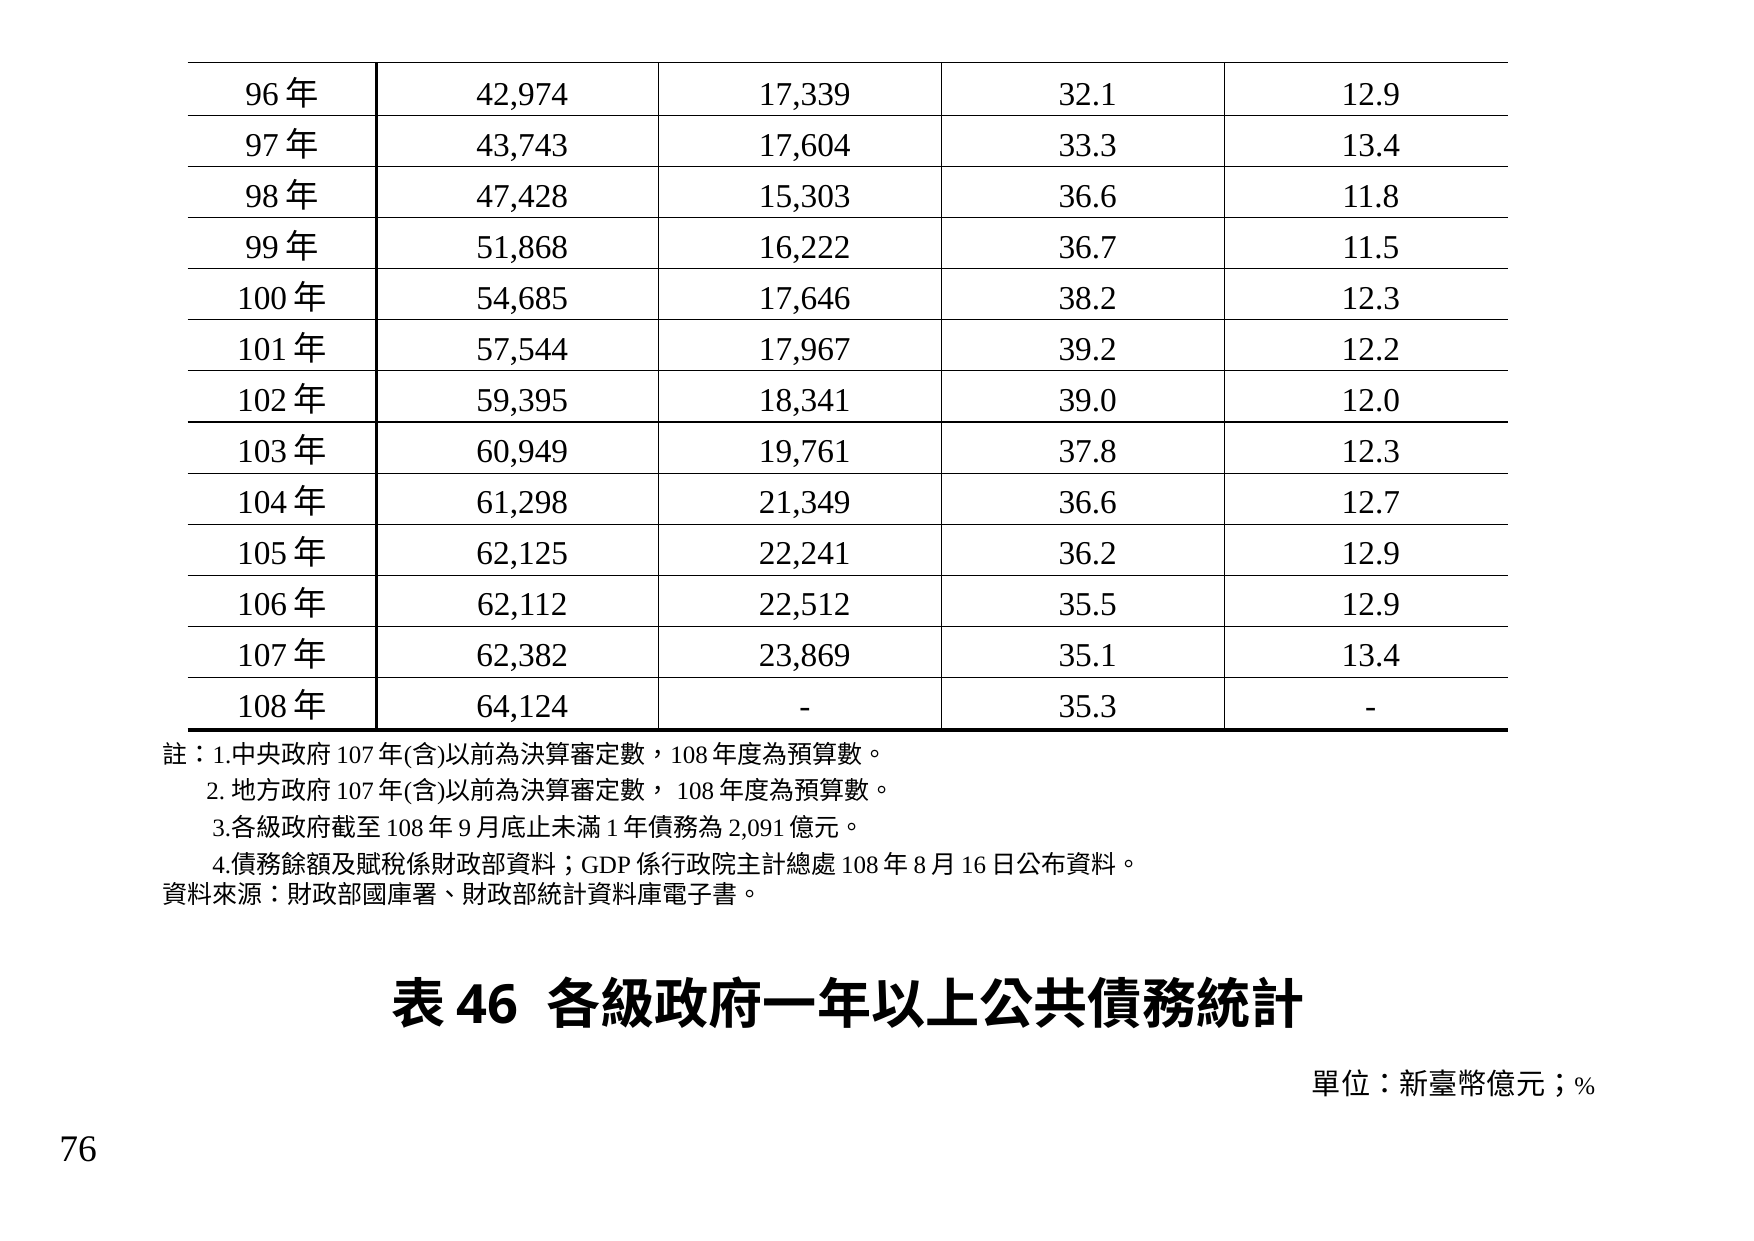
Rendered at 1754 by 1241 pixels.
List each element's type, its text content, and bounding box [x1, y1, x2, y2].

table_cell 12.3 [1225, 269, 1507, 319]
text 單位：新臺幣億元；% [74, 1068, 1595, 1101]
table_cell 57,544 [378, 320, 658, 370]
table_cell 47,428 [378, 167, 658, 217]
text 資料來源：財政部國庫署、財政部統計資料庫電子書。 [162, 886, 1551, 907]
table_cell 62,382 [378, 627, 658, 677]
table_cell 18,341 [659, 371, 941, 421]
table_cell 19,761 [659, 423, 941, 472]
text 2. 地方政府107年(含)以前為決算審定數， 108年度為預算數。 [200, 776, 1551, 806]
table_cell 12.9 [1225, 525, 1507, 574]
text 註：1.中央政府107年(含)以前為決算審定數，108年度為預算數。 [162, 740, 1551, 769]
table_cell 36.7 [942, 218, 1224, 268]
table_cell 54,685 [378, 269, 658, 319]
table_cell 32.1 [942, 63, 1224, 115]
table_cell 51,868 [378, 218, 658, 268]
table_cell 103年 [188, 423, 375, 472]
table_cell 33.3 [942, 116, 1224, 166]
table_cell 12.7 [1225, 474, 1507, 523]
table_cell 108年 [188, 678, 375, 728]
table_cell 17,646 [659, 269, 941, 319]
text 3.各級政府截至108年9月底止未滿1年債務為2,091億元。 [59, 813, 1551, 842]
table_cell 38.2 [942, 269, 1224, 319]
table_cell 97年 [188, 116, 375, 166]
table_cell 35.3 [942, 678, 1224, 728]
table_cell 107年 [188, 627, 375, 677]
table_cell 37.8 [942, 423, 1224, 472]
table_cell 23,869 [659, 627, 941, 677]
table_cell 62,112 [378, 576, 658, 626]
table_cell 59,395 [378, 371, 658, 421]
table_cell 35.5 [942, 576, 1224, 626]
table_cell 42,974 [378, 63, 658, 115]
table_cell 99年 [188, 218, 375, 268]
table_cell 100年 [188, 269, 375, 319]
table_cell 12.9 [1225, 63, 1507, 115]
table_cell 17,604 [659, 116, 941, 166]
table_cell 105年 [188, 525, 375, 574]
table_cell 12.0 [1225, 371, 1507, 421]
table_cell - [1225, 678, 1507, 728]
table_cell 12.3 [1225, 423, 1507, 472]
table_cell 11.5 [1225, 218, 1507, 268]
table_cell 13.4 [1225, 116, 1507, 166]
table_cell 102年 [188, 371, 375, 421]
table_cell 13.4 [1225, 627, 1507, 677]
subtitle 表46 各級政府一年以上公共債務統計 [59, 944, 1636, 1056]
table_cell 12.2 [1225, 320, 1507, 370]
table_cell 39.0 [942, 371, 1224, 421]
table_cell - [659, 678, 941, 728]
table_cell 16,222 [659, 218, 941, 268]
table_cell 61,298 [378, 474, 658, 523]
table_cell 64,124 [378, 678, 658, 728]
table_cell 35.1 [942, 627, 1224, 677]
table_cell 60,949 [378, 423, 658, 472]
table_cell 21,349 [659, 474, 941, 523]
table_cell 96年 [188, 63, 375, 115]
table_cell 101年 [188, 320, 375, 370]
table_cell 17,967 [659, 320, 941, 370]
table_cell 22,241 [659, 525, 941, 574]
table_cell 106年 [188, 576, 375, 626]
table_cell 98年 [188, 167, 375, 217]
table_cell 15,303 [659, 167, 941, 217]
table_cell 36.6 [942, 474, 1224, 523]
table_cell 12.9 [1225, 576, 1507, 626]
table_cell 36.2 [942, 525, 1224, 574]
table_cell 11.8 [1225, 167, 1507, 217]
table_cell 104年 [188, 474, 375, 523]
table_cell 39.2 [942, 320, 1224, 370]
table_cell 43,743 [378, 116, 658, 166]
text 4.債務餘額及賦稅係財政部資料；GDP係行政院主計總處108年8月16日公布資料。 [59, 850, 1551, 879]
table_cell 62,125 [378, 525, 658, 574]
table_cell 36.6 [942, 167, 1224, 217]
table_cell 17,339 [659, 63, 941, 115]
table_cell 22,512 [659, 576, 941, 626]
